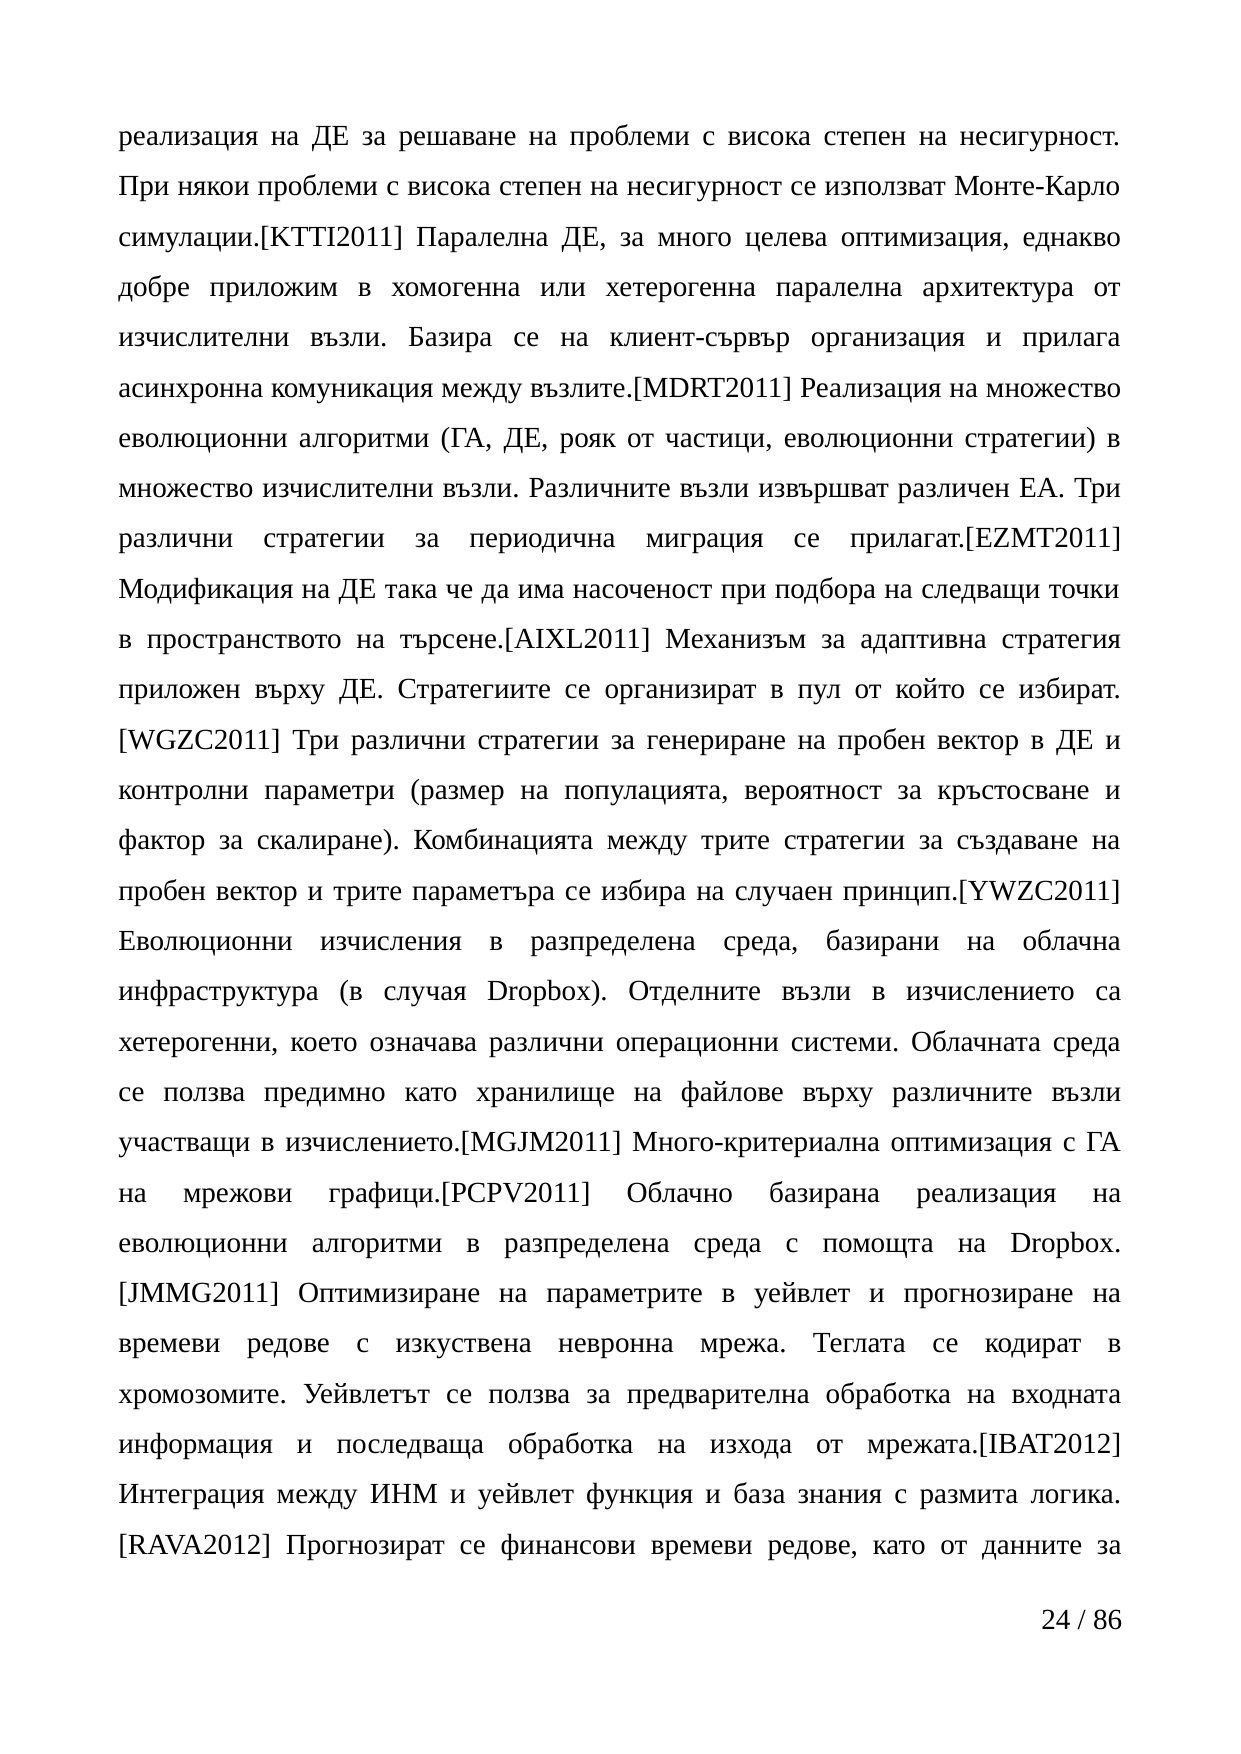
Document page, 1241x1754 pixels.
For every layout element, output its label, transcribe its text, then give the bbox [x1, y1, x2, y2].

text реализация на ДЕ за решаване на проблеми с висока степен на несигурност. При някои проблеми с висока степен на несигурност се използват Монте-Карло симулации.[KTTI2011] Паралелна ДЕ, за много целева оптимизация, еднакво добре приложим в хомогенна или хетерогенна паралелна архитектура от изчислителни възли. Базира се на клиент-сървър организация и прилага асинхронна комуникация между възлите.[MDRT2011] Реализация на множество еволюционни алгоритми (ГА, ДЕ, рояк от частици, еволюционни стратегии) в множество изчислителни възли. Различните възли извършват различен ЕА. Три различни стратегии за периодична миграция се прилагат.[EZMT2011] Модификация на ДЕ така че да има насоченост при подбора на следващи точки в пространството на търсене.[AIXL2011] Механизъм за адаптивна стратегия приложен върху ДЕ. Стратегиите се организират в пул от който се избират.[WGZC2011] Три различни стратегии за генериране на пробен вектор в ДЕ и контролни параметри (размер на популацията, вероятност за кръстосване и фактор за скалиране). Комбинацията между трите стратегии за създаване на пробен вектор и трите параметъра се избира на случаен принцип.[YWZC2011] Еволюционни изчисления в разпределена среда, базирани на облачна инфраструктура (в случая Dropbox). Отделните възли в изчислението са хетерогенни, което означава различни операционни системи. Облачната среда се ползва предимно като хранилище на файлове върху различните възли участващи в изчислението.[MGJM2011] Много-критериална оптимизация с ГА на мрежови графици.[PCPV2011] Облачно базирана реализация на еволюционни алгоритми в разпределена среда с помощта на Dropbox.[JMMG2011] Оптимизиране на параметрите в уейвлет и прогнозиране на времеви редове с изкуствена невронна мрежа. Теглата се кодират в хромозомите. Уейвлетът се ползва за предварителна обработка на входната информация и последваща обработка на изхода от мрежата.[IBAT2012] Интеграция между ИНМ и уейвлет функция и база знания с размита логика. [RAVA2012] Прогнозират се финансови времеви редове, като от данните за [118, 118, 1122, 1560]
